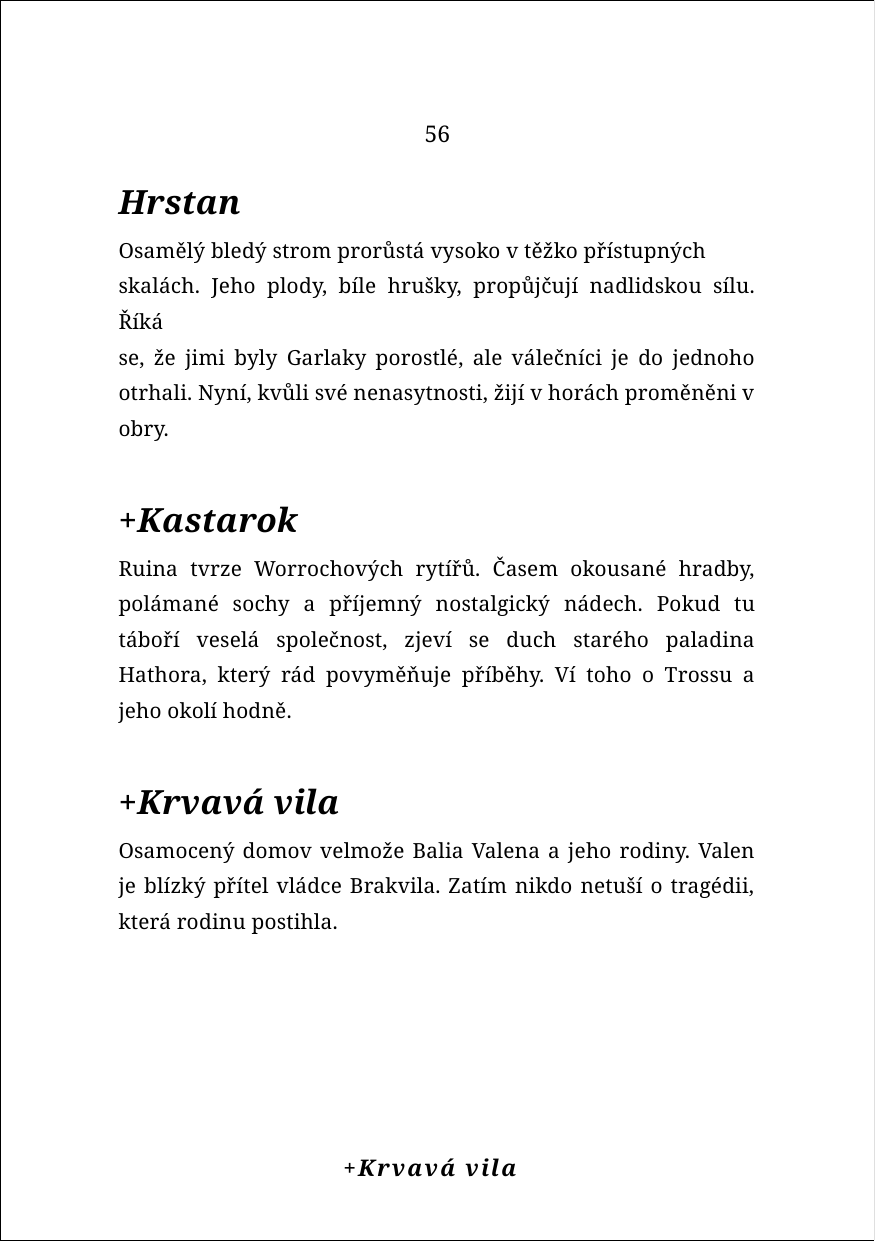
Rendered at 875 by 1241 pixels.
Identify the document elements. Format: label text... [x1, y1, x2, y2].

text Ruina tvrze Worrochových rytířů. Časem okousané hradby, polámané sochy a příjemný nostalgický nádech. Pokud tu táboří veselá společnost, zjeví se duch starého paladina Hathora, který rád povyměňuje příběhy. Ví toho o Trossu a jeho okolí hodně. [118, 554, 756, 724]
subtitle Hrstan [118, 179, 756, 224]
subtitle +Kastarok [118, 497, 756, 542]
text Osamělý bledý strom prorůstá vysoko v těžko přístupných skalách. Jeho plody, bíle hrušky, propůjčují nadlidskou sílu. Říká se, že jimi byly Garlaky porostlé, ale válečníci je do jednoho otrhali. Nyní, kvůli své nenasytnosti, žijí v horách proměněni v obry. [118, 236, 756, 442]
text Osamocený domov velmože Balia Valena a jeho rodiny. Valen je blízký přítel vládce Brakvila. Zatím nikdo netuší o tragédii, která rodinu postihla. [118, 836, 756, 935]
subtitle +Krvavá vila [118, 779, 756, 824]
